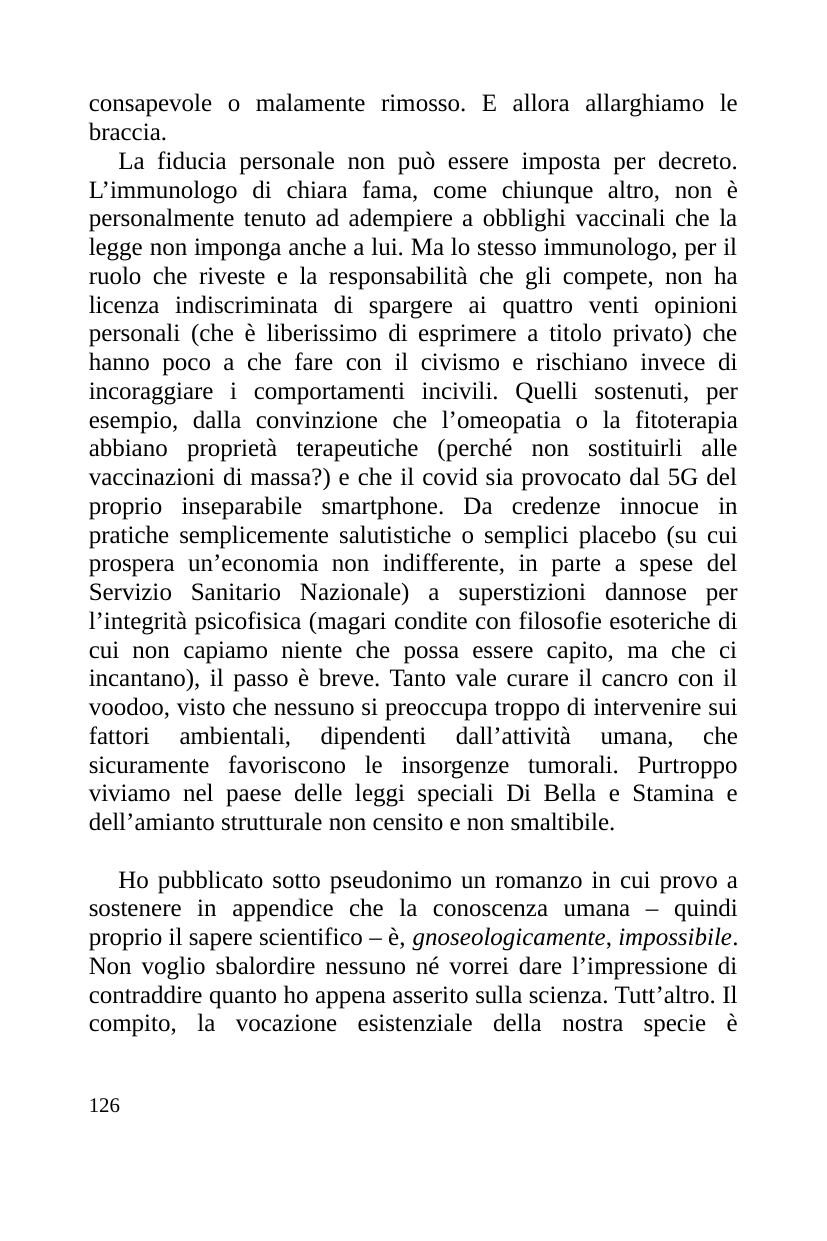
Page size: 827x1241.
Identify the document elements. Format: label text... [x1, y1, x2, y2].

text consapevole o malamente rimosso. E allora allarghiamo le braccia. [88, 88, 738, 146]
text La fiducia personale non può essere imposta per decreto. L’immunologo di chiara fama, come chiunque altro, non è personalmente tenuto ad adempiere a obblighi vaccinali che la legge non imponga anche a lui. Ma lo stesso immunologo, per il ruolo che riveste e la responsabilità che gli compete, non ha licenza indiscriminata di spargere ai quattro venti opinioni personali (che è liberissimo di esprimere a titolo privato) che hanno poco a che fare con il civismo e rischiano invece di incoraggiare i comportamenti incivili. Quelli sostenuti, per esempio, dalla convinzione che l’omeopatia o la fitoterapia abbiano proprietà terapeutiche (perché non sostituirli alle vaccinazioni di massa?) e che il covid sia provocato dal 5G del proprio inseparabile smartphone. Da credenze innocue in pratiche semplicemente salutistiche o semplici placebo (su cui prospera un’economia non indifferente, in parte a spese del Servizio Sanitario Nazionale) a superstizioni dannose per l’integrità psicofisica (magari condite con filosofie esoteriche di cui non capiamo niente che possa essere capito, ma che ci incantano), il passo è breve. Tanto vale curare il cancro con il voodoo, visto che nessuno si preoccupa troppo di intervenire sui fattori ambientali, dipendenti dall’attività umana, che sicuramente favoriscono le insorgenze tumorali. Purtroppo viviamo nel paese delle leggi speciali Di Bella e Stamina e dell’amianto strutturale non censito e non smaltibile. [88, 146, 738, 836]
text Ho pubblicato sotto pseudonimo un romanzo in cui provo a sostenere in appendice che la conoscenza umana – quindi proprio il sapere scientifico – è, gnoseologicamente, impossibile. Non voglio sbalordire nessuno né vorrei dare l’impressione di contraddire quanto ho appena asserito sulla scienza. Tutt’altro. Il compito, la vocazione esistenziale della nostra specie è [88, 865, 738, 1037]
